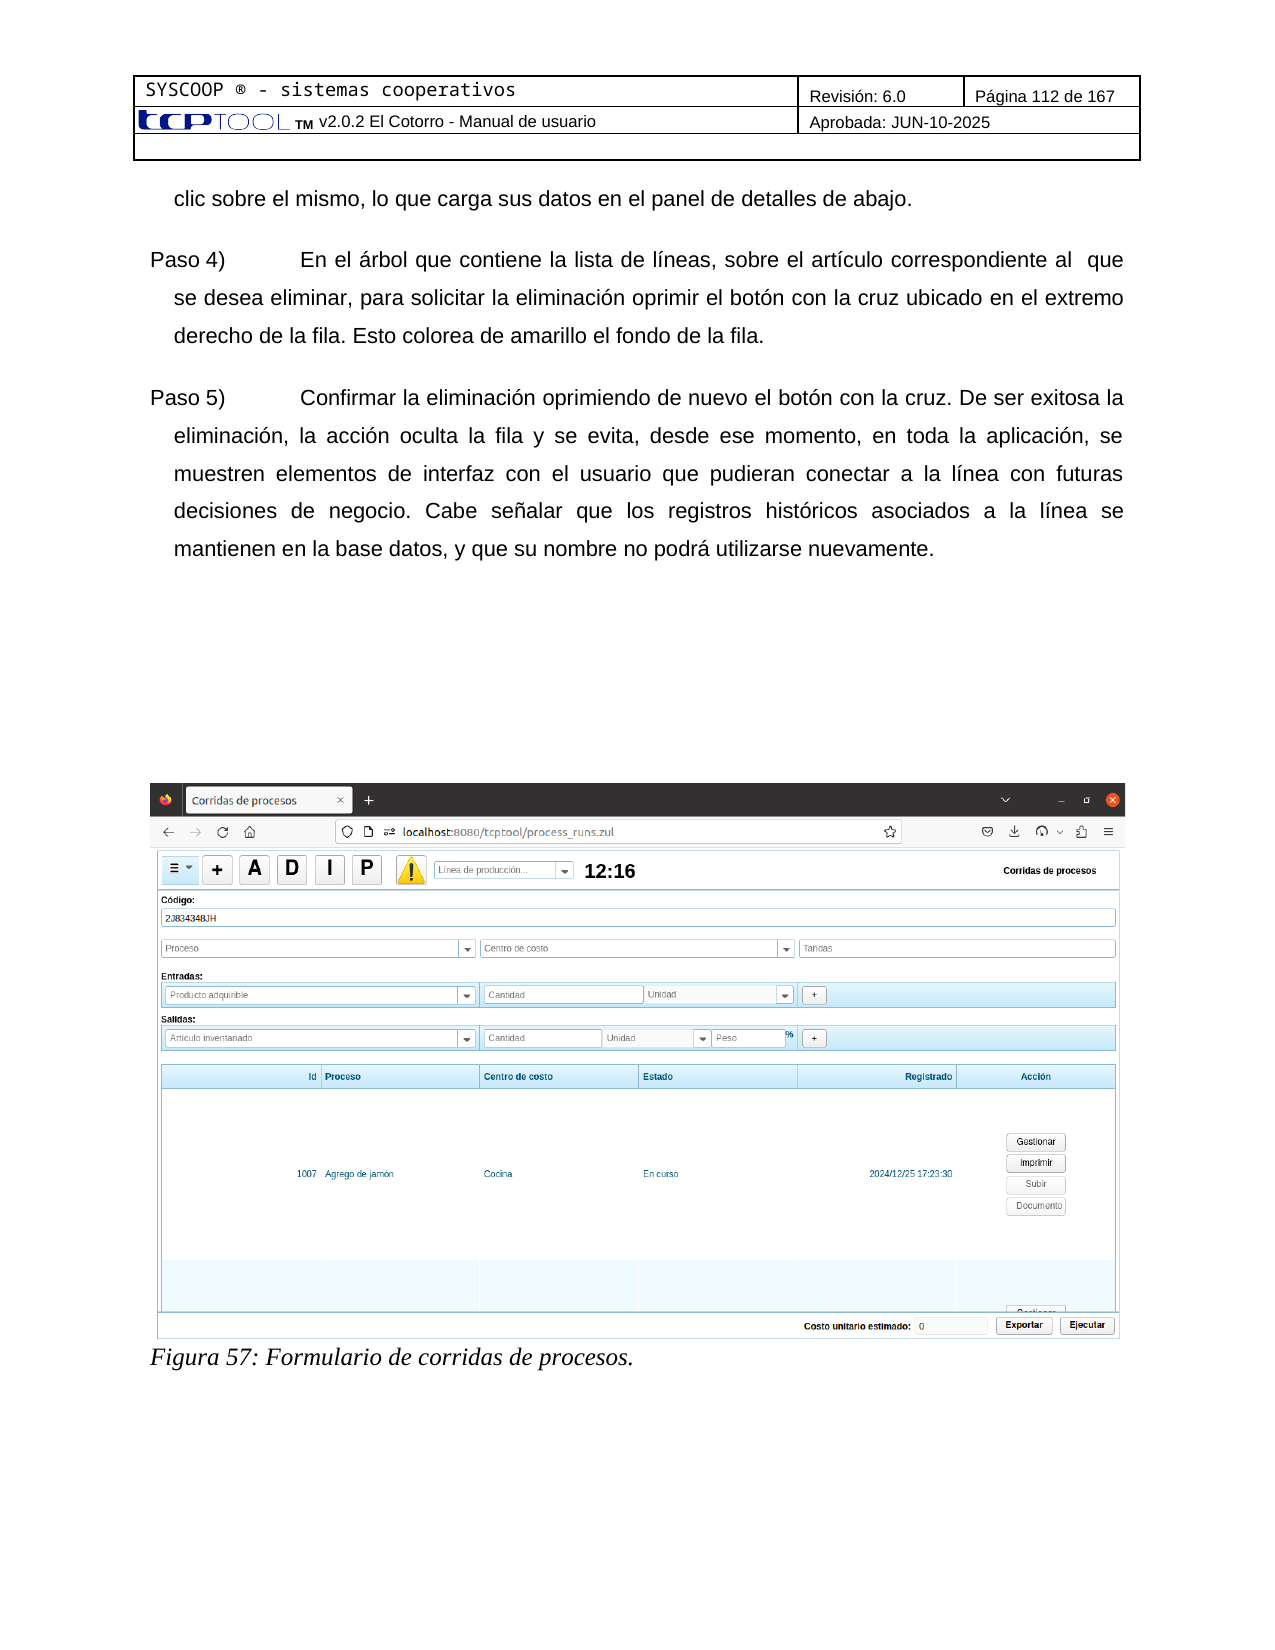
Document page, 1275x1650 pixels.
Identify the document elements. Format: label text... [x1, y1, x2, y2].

list clic sobre el mismo, lo que carga sus datos en el panel de detalles de abajo. [150, 186, 1125, 211]
picture [150, 783, 1125, 1342]
list En el árbol que contiene la lista de líneas, sobre el artículo correspondiente al que se desea eliminar, para solicitar la eliminación oprimir el botón con la cruz ubicado en el extremo derecho de la fila. Esto colorea de amarillo el fondo de la fila. [150, 247, 1125, 348]
text Figura 57: Formulario de corridas de procesos. [150, 1342, 1125, 1371]
list Confirmar la eliminación oprimiendo de nuevo el botón con la cruz. De ser exitosa la eliminación, la acción oculta la fila y se evita, desde ese momento, en toda la aplicación, se muestren elementos de interfaz con el usuario que pudieran conectar a la línea con futuras decisiones de negocio. Cabe señalar que los registros históricos asociados a la línea se mantienen en la base datos, y que su nombre no podrá utilizarse nuevamente. [150, 385, 1125, 561]
picture [138, 110, 290, 130]
